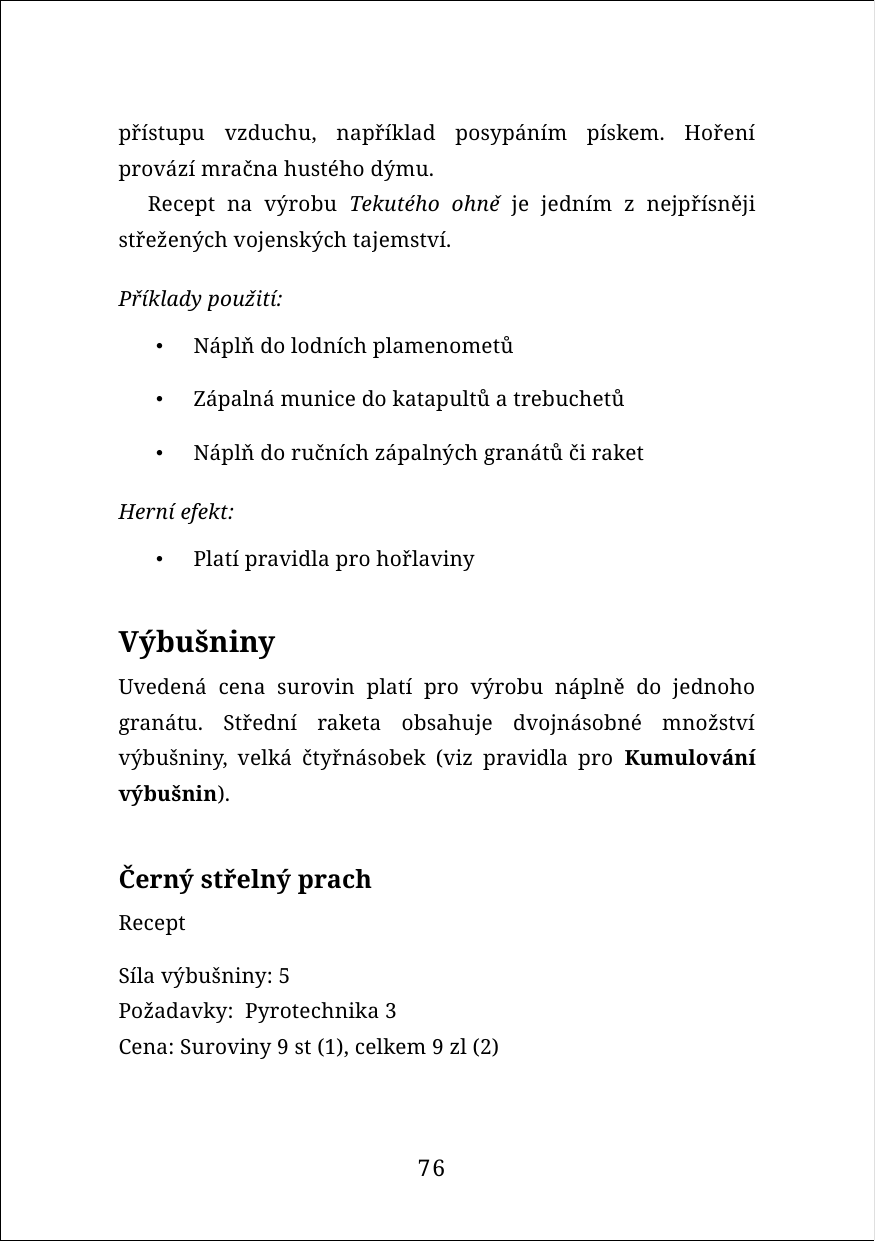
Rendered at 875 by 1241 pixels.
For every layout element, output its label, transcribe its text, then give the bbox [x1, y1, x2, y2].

list Náplň do ručních zápalných granátů či raket [156, 438, 756, 466]
subtitle Výbušniny [118, 621, 756, 661]
text přístupu vzduchu, například posypáním pískem. Hoření provází mračna hustého dýmu. Recept na výrobu Tekutého ohně je jedním z nejpřísněji střežených vojenských tajemství. [118, 118, 756, 253]
list Platí pravidla pro hořlaviny [156, 544, 756, 573]
text Recept [118, 908, 756, 936]
list Zápalná munice do katapultů a trebuchetů [156, 384, 756, 413]
text Příklady použití: [118, 284, 756, 312]
text Uvedená cena surovin platí pro výrobu náplně do jednoho granátu. Střední raketa obsahuje dvojnásobné množství výbušniny, velká čtyřnásobek (viz pravidla pro Kumulování výbušnin). [118, 672, 756, 807]
list Náplň do lodních plamenometů [156, 331, 756, 360]
text Síla výbušniny: 5 Požadavky: Pyrotechnika 3 Cena: Suroviny 9 st (1), celkem 9 zl (2) [118, 961, 756, 1060]
subtitle Černý střelný prach [118, 862, 756, 896]
text Herní efekt: [118, 497, 756, 525]
